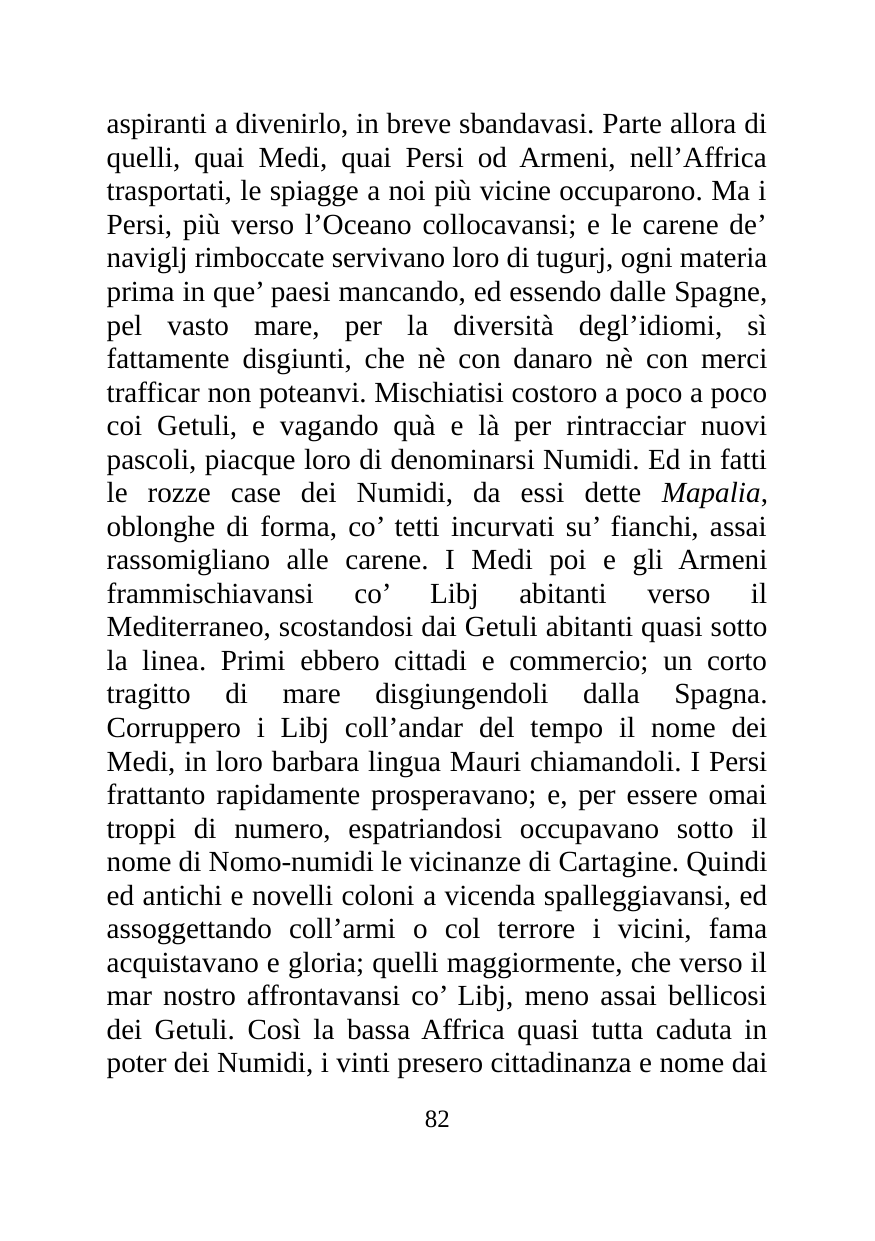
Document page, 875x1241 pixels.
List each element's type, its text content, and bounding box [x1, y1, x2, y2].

text aspiranti a divenirlo, in breve sbandavasi. Parte allora di quelli, quai Medi, quai Persi od Armeni, nell’Affrica trasportati, le spiagge a noi più vicine occuparono. Ma i Persi, più verso l’Oceano collocavansi; e le carene de’ naviglj rimboccate servivano loro di tugurj, ogni materia prima in que’ paesi mancando, ed essendo dalle Spagne, pel vasto mare, per la diversità degl’idiomi, sì fattamente disgiunti, che nè con danaro nè con merci trafficar non poteanvi. Mischiatisi costoro a poco a poco coi Getuli, e vagando quà e là per rintracciar nuovi pascoli, piacque loro di denominarsi Numidi. Ed in fatti le rozze case dei Numidi, da essi dette Mapalia, oblonghe di forma, co’ tetti incurvati su’ fianchi, assai rassomigliano alle carene. I Medi poi e gli Armeni frammischiavansi co’ Libj abitanti verso il Mediterraneo, scostandosi dai Getuli abitanti quasi sotto la linea. Primi ebbero cittadi e commercio; un corto tragitto di mare disgiungendoli dalla Spagna. Corruppero i Libj coll’andar del tempo il nome dei Medi, in loro barbara lingua Mauri chiamandoli. I Persi frattanto rapidamente prosperavano; e, per essere omai troppi di numero, espatriandosi occupavano sotto il nome di Nomo-numidi le vicinanze di Cartagine. Quindi ed antichi e novelli coloni a vicenda spalleggiavansi, ed assoggettando coll’armi o col terrore i vicini, fama acquistavano e gloria; quelli maggiormente, che verso il mar nostro affrontavansi co’ Libj, meno assai bellicosi dei Getuli. Così la bassa Affrica quasi tutta caduta in poter dei Numidi, i vinti presero cittadinanza e nome dai [106, 106, 768, 1079]
